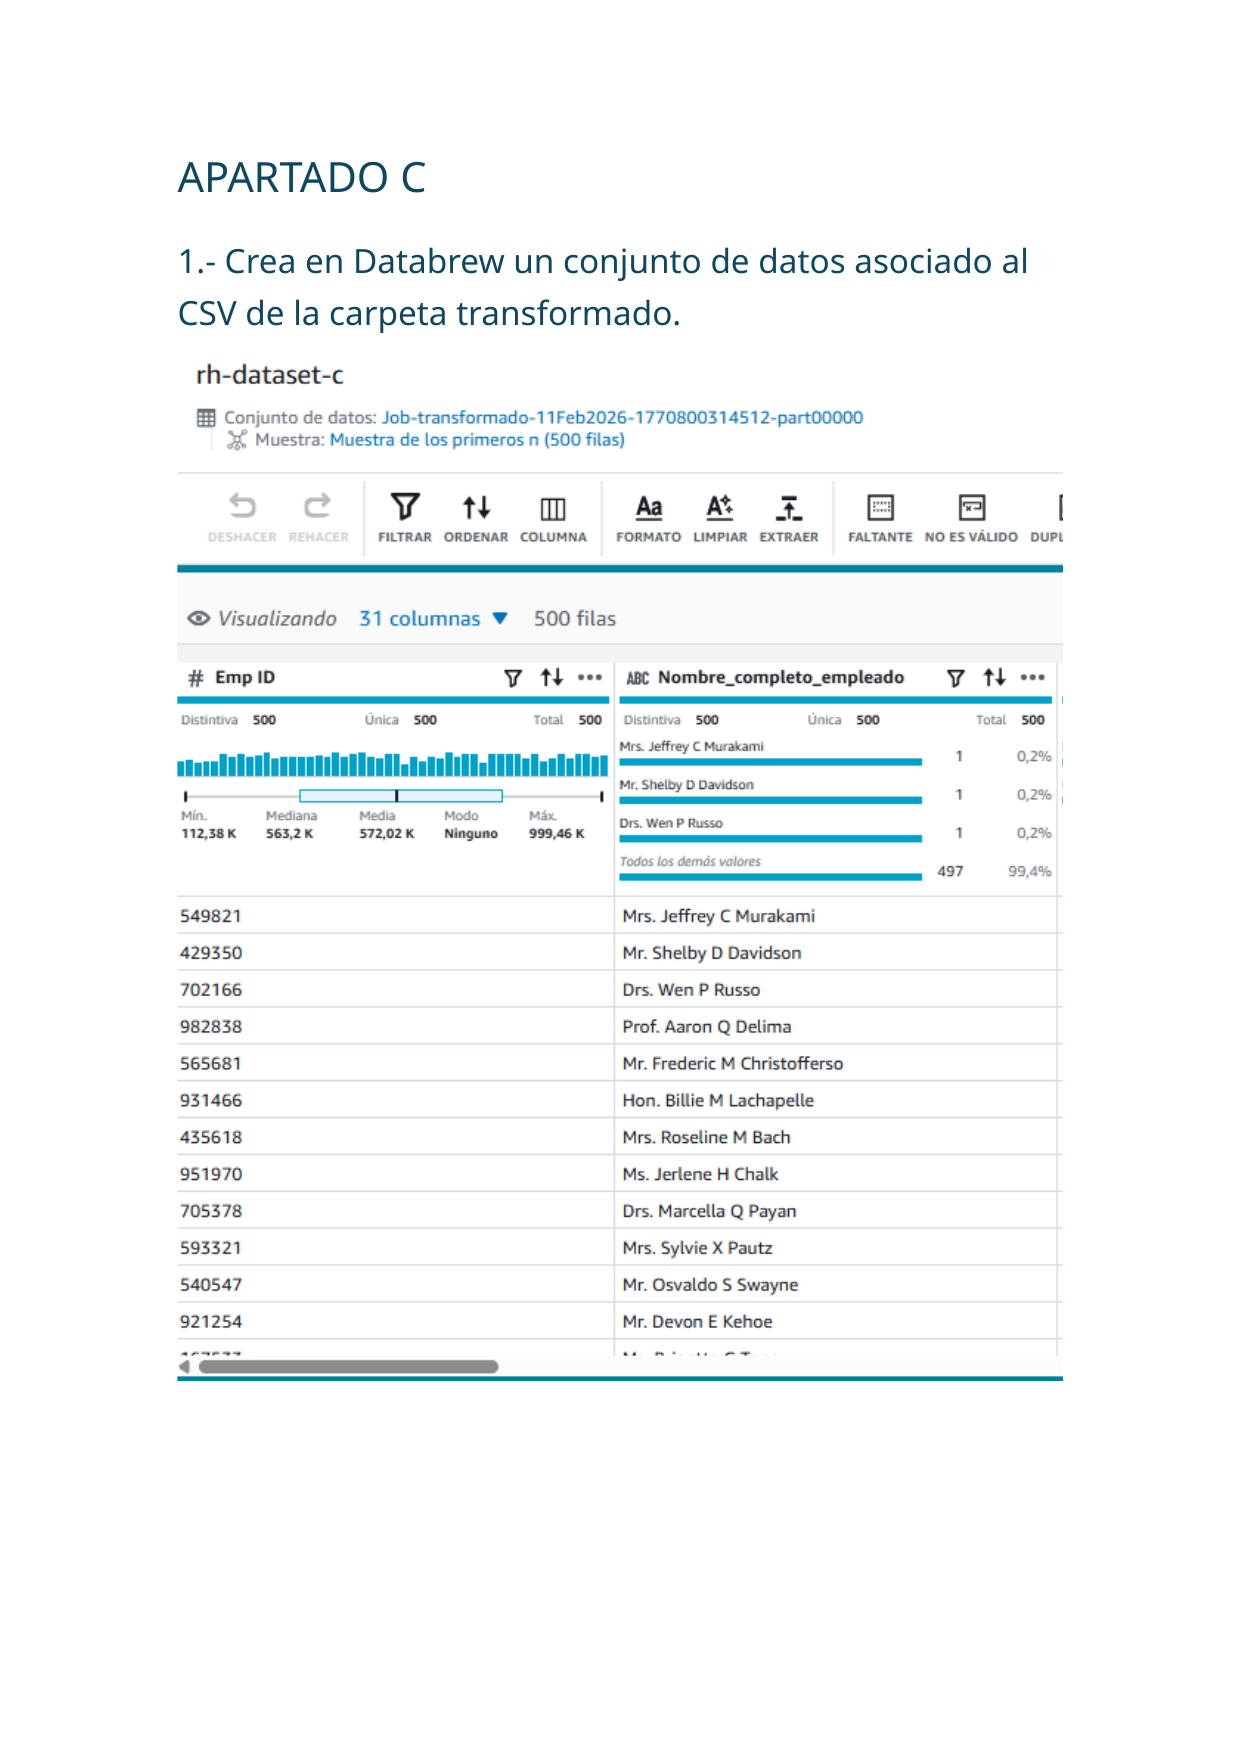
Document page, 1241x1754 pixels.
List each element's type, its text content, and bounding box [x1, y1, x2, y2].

subtitle 1.- Crea en Databrew un conjunto de datos asociado al CSV de la carpeta transformado. [177, 238, 1063, 335]
subtitle APARTADO C [177, 148, 1063, 204]
